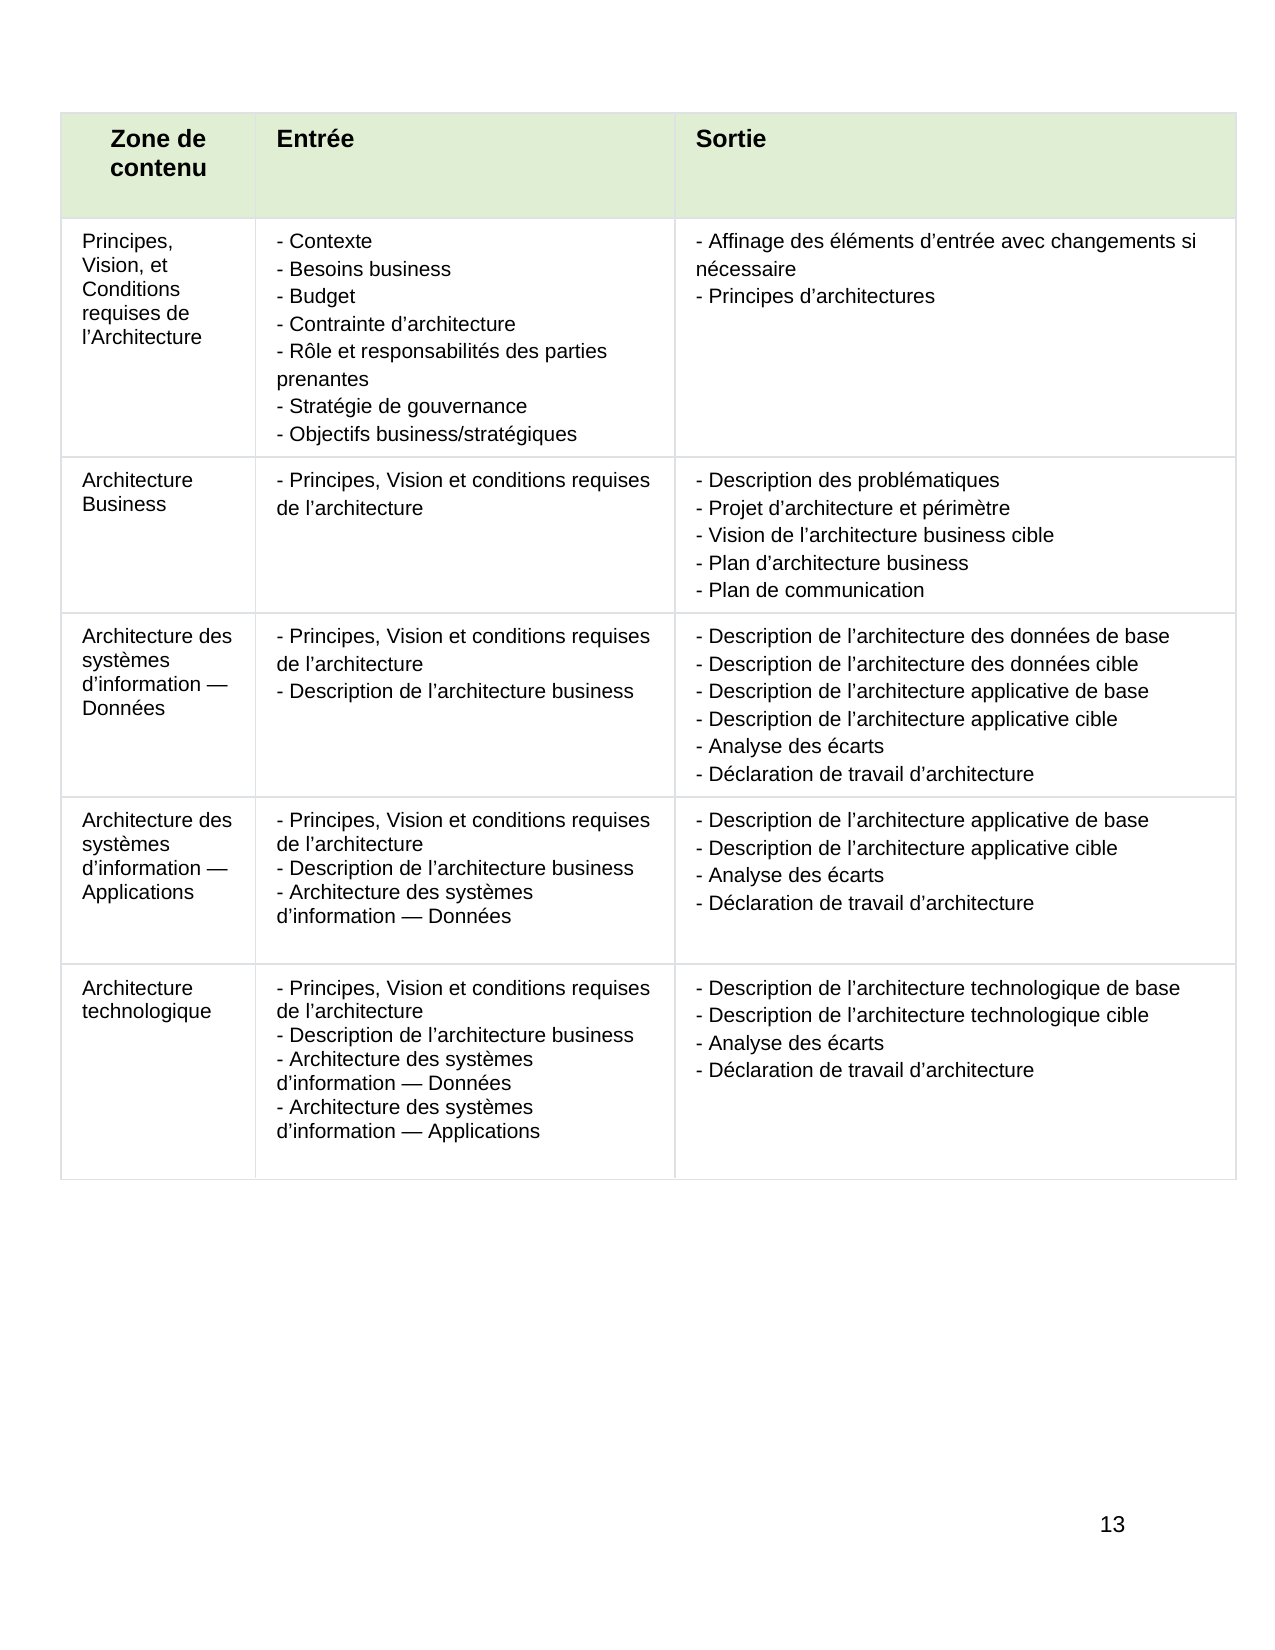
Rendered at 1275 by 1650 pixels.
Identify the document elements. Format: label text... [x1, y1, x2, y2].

table_cell - Affinage des éléments d’entrée avec changements si nécessaire - Principes d’architectures [676, 219, 1235, 456]
table_header Zone de contenu [62, 114, 255, 217]
table_cell - Principes, Vision et conditions requises de l’architecture - Description de l’architecture business [256, 614, 674, 796]
table_cell - Description de l’architecture technologique de base - Description de l’architecture technologique cible - Analyse des écarts - Déclaration de travail d’architecture [676, 965, 1235, 1178]
table_cell - Contexte - Besoins business - Budget - Contrainte d’architecture - Rôle et responsabilités des parties prenantes - Stratégie de gouvernance - Objectifs business/stratégiques [256, 219, 674, 456]
table_header Sortie [676, 114, 1235, 217]
table_cell - Principes, Vision et conditions requises de l’architecture [256, 458, 674, 612]
table_cell Architecture Business [62, 458, 255, 612]
table_cell Architecture des systèmes d’information — Données [62, 614, 255, 796]
table_cell - Principes, Vision et conditions requises de l’architecture - Description de l’architecture business - Architecture des systèmes d’information — Données - Architecture des systèmes d’information — Applications [256, 965, 674, 1178]
table_cell Principes, Vision, et Conditions requises de l’Architecture [62, 219, 255, 456]
table_cell - Principes, Vision et conditions requises de l’architecture - Description de l’architecture business - Architecture des systèmes d’information — Données [256, 798, 674, 963]
table_cell - Description des problématiques - Projet d’architecture et périmètre - Vision de l’architecture business cible - Plan d’architecture business - Plan de communication [676, 458, 1235, 612]
table_cell Architecture des systèmes d’information — Applications [62, 798, 255, 963]
table_cell Architecture technologique [62, 965, 255, 1178]
table_cell - Description de l’architecture applicative de base - Description de l’architecture applicative cible - Analyse des écarts - Déclaration de travail d’architecture [676, 798, 1235, 963]
table_cell - Description de l’architecture des données de base - Description de l’architecture des données cible - Description de l’architecture applicative de base - Description de l’architecture applicative cible - Analyse des écarts - Déclaration de travail d’architecture [676, 614, 1235, 796]
table_header Entrée [256, 114, 674, 217]
